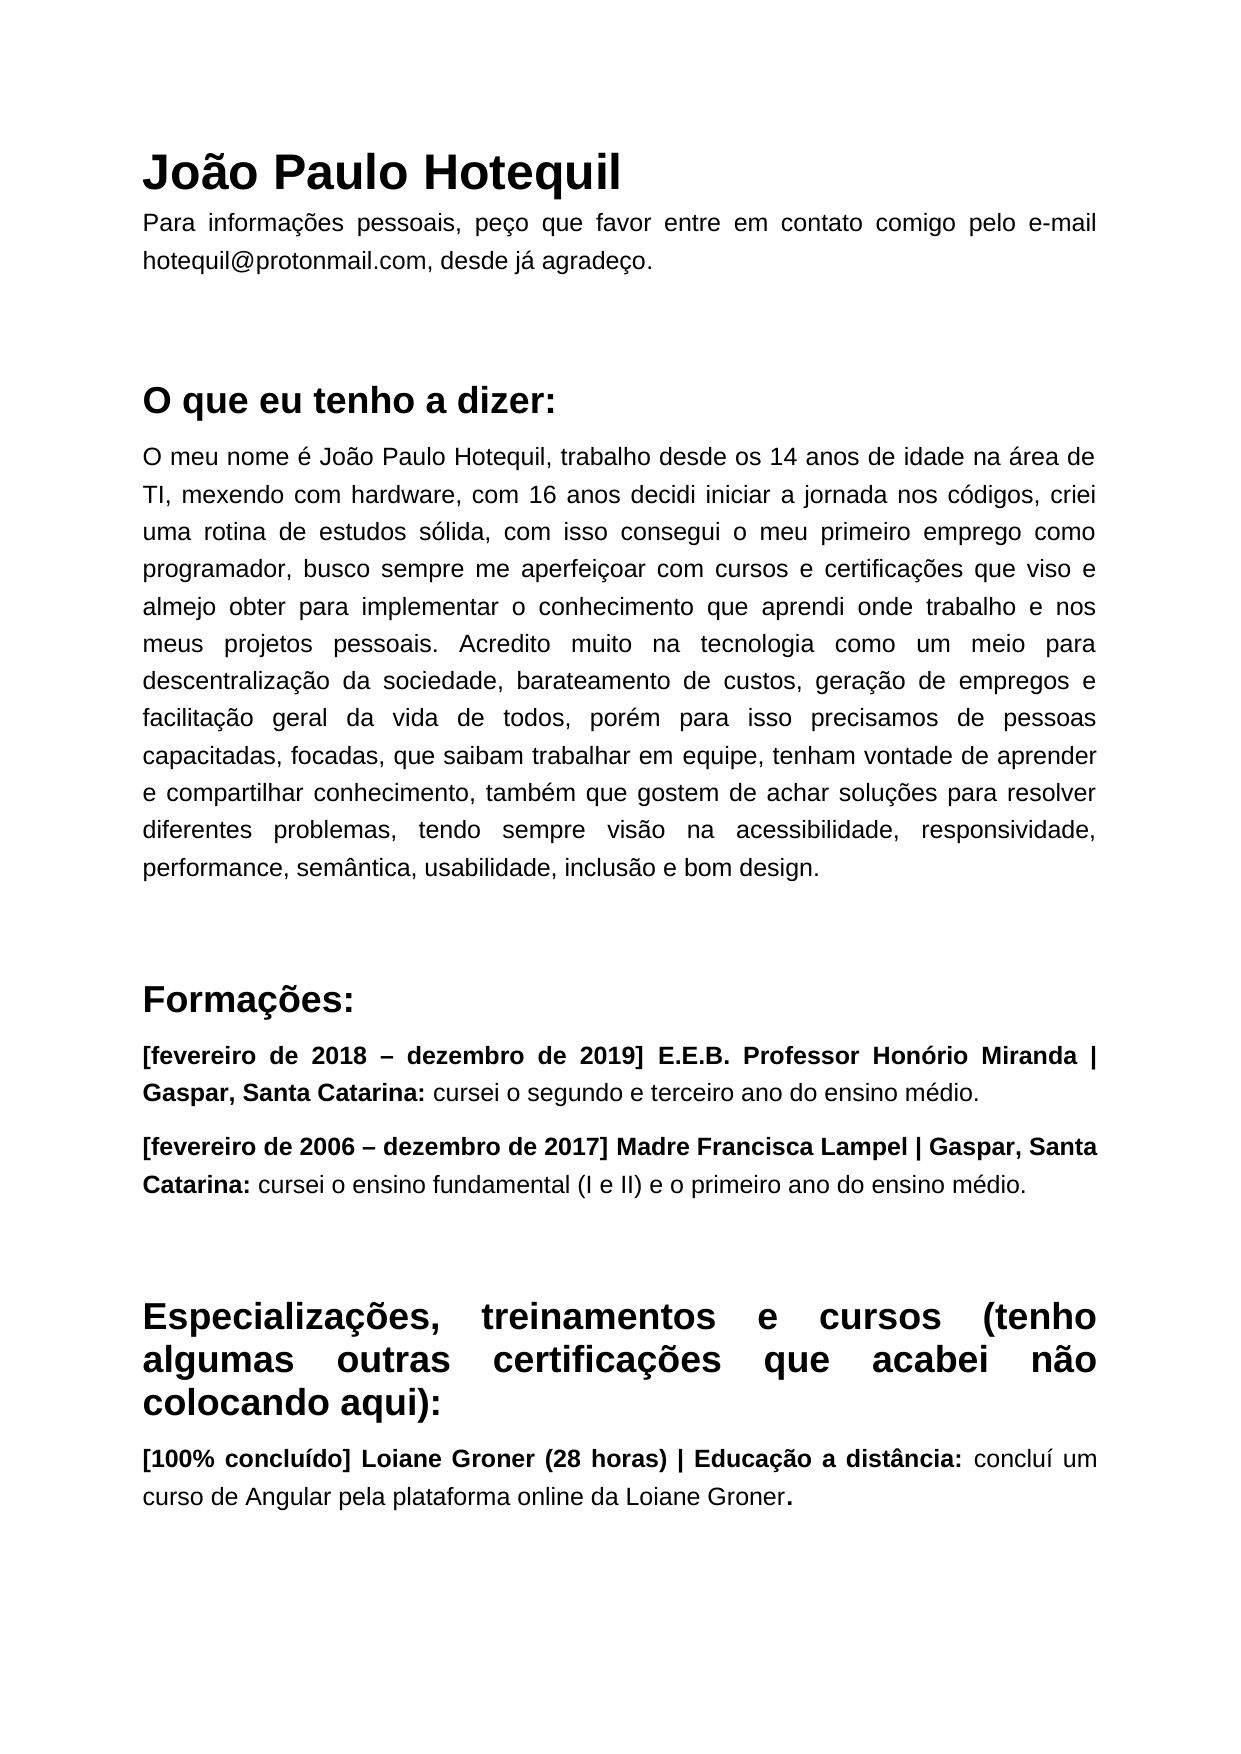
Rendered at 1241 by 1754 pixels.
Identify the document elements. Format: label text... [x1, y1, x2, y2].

subtitle Especializações, treinamentos e cursos (tenho algumas outras certificações que acabei não colocando aqui): [142, 1294, 1098, 1423]
text [100% concluído] Loiane Groner (28 horas) | Educação a distância: concluí um curso de Angular pela plataforma online da Loiane Groner. [142, 1444, 1098, 1510]
subtitle Para informações pessoais, peço que favor entre em contato comigo pelo e-mail hotequil@protonmail.com, desde já agradeço. [142, 208, 1098, 274]
text [fevereiro de 2006 – dezembro de 2017] Madre Francisca Lampel | Gaspar, Santa Catarina: cursei o ensino fundamental (I e II) e o primeiro ano do ensino médio. [142, 1132, 1098, 1198]
title João Paulo Hotequil [142, 142, 1098, 200]
text [fevereiro de 2018 – dezembro de 2019] E.E.B. Professor Honório Miranda | Gaspar, Santa Catarina: cursei o segundo e terceiro ano do ensino médio. [142, 1041, 1098, 1107]
subtitle Formações: [142, 977, 1098, 1020]
subtitle O que eu tenho a dizer: [142, 378, 1098, 421]
text O meu nome é João Paulo Hotequil, trabalho desde os 14 anos de idade na área de TI, mexendo com hardware, com 16 anos decidi iniciar a jornada nos códigos, criei uma rotina de estudos sólida, com isso consegui o meu primeiro emprego como programador, busco sempre me aperfeiçoar com cursos e certificações que viso e almejo obter para implementar o conhecimento que aprendi onde trabalho e nos meus projetos pessoais. Acredito muito na tecnologia como um meio para descentralização da sociedade, barateamento de custos, geração de empregos e facilitação geral da vida de todos, porém para isso precisamos de pessoas capacitadas, focadas, que saibam trabalhar em equipe, tenham vontade de aprender e compartilhar conhecimento, também que gostem de achar soluções para resolver diferentes problemas, tendo sempre visão na acessibilidade, responsividade, performance, semântica, usabilidade, inclusão e bom design. [142, 442, 1098, 881]
